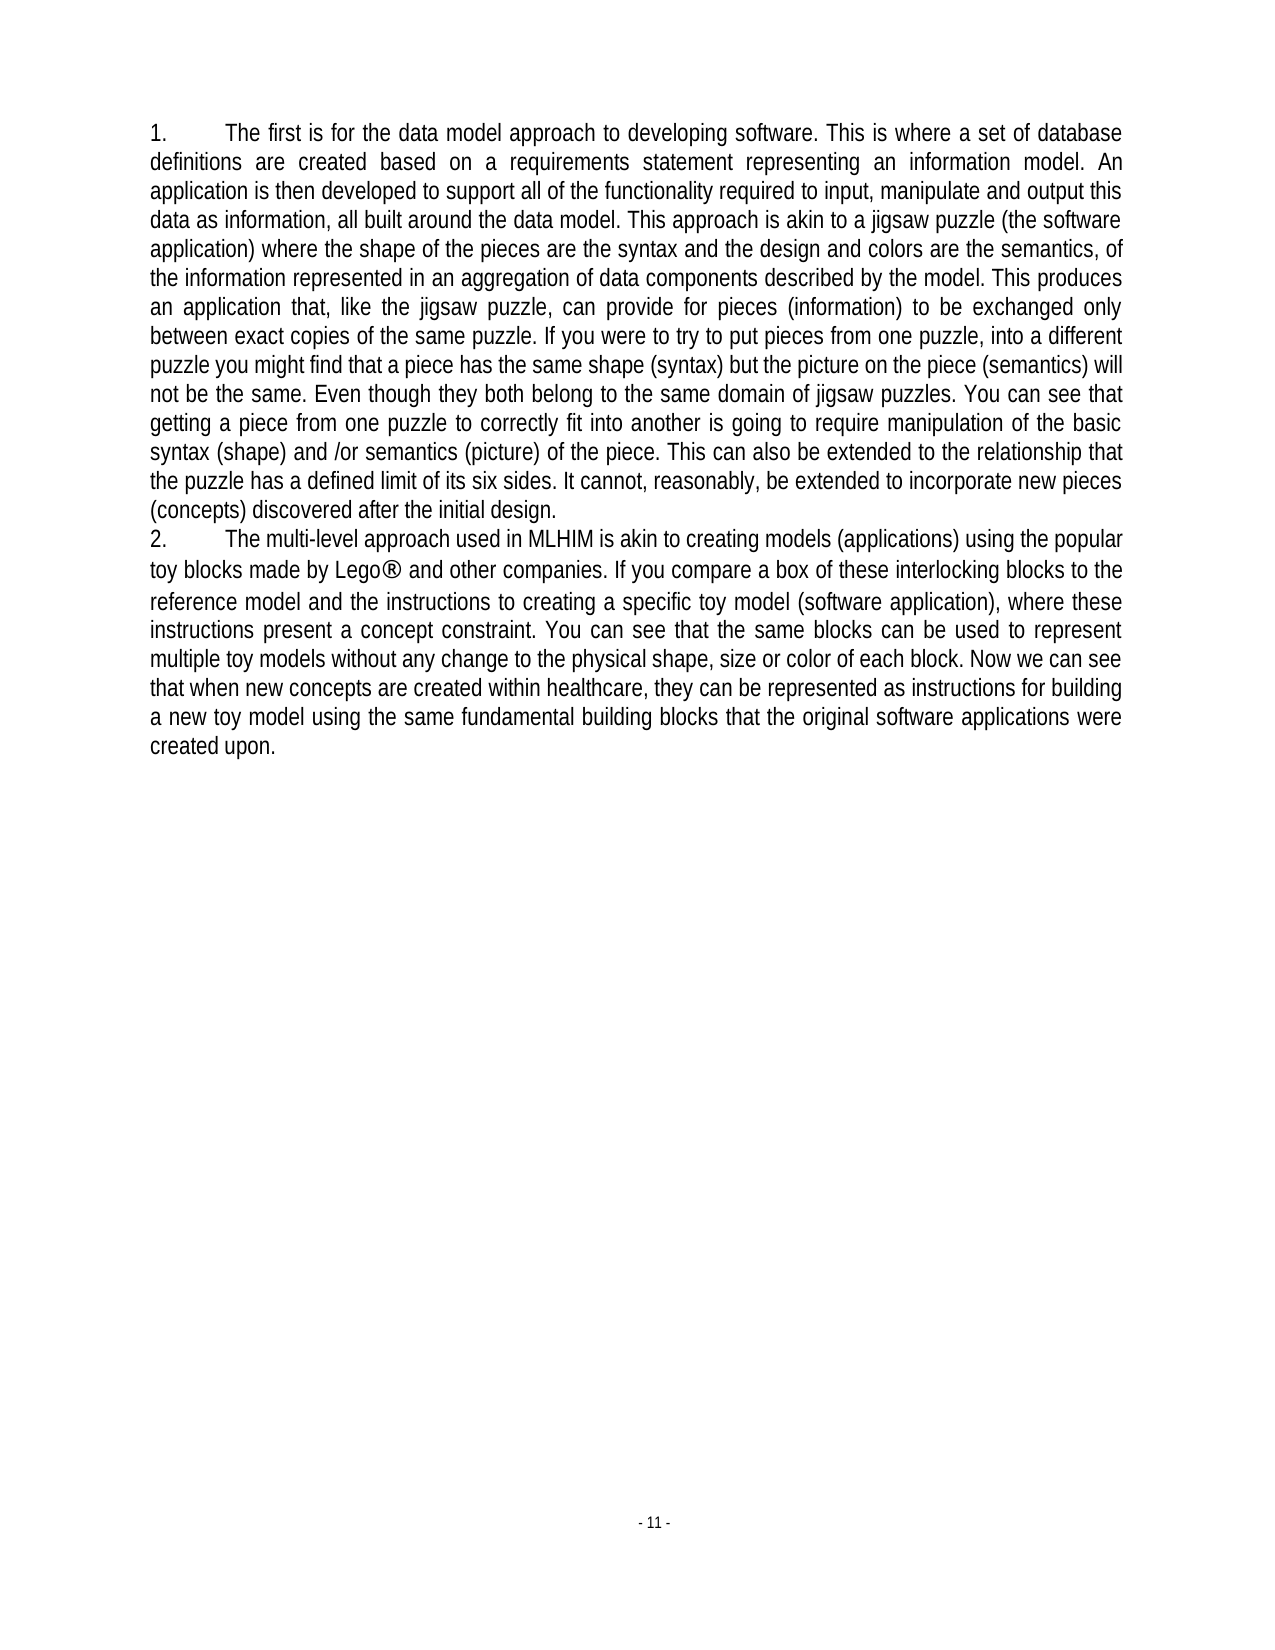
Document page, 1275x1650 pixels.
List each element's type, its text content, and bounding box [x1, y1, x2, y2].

list The multi-level approach used in MLHIM is akin to creating models (applications) using the popular toy blocks made by Lego® and other companies. If you compare a box of these interlocking blocks to the reference model and the instructions to creating a specific toy model (software application), where these instructions present a concept constraint. You can see that the same blocks can be used to represent multiple toy models without any change to the physical shape, size or color of each block. Now we can see that when new concepts are created within healthcare, they can be represented as instructions for building a new toy model using the same fundamental building blocks that the original software applications were created upon. [150, 523, 1125, 760]
list The first is for the data model approach to developing software. This is where a set of database definitions are created based on a requirements statement representing an information model. An application is then developed to support all of the functionality required to input, manipulate and output this data as information, all built around the data model. This approach is akin to a jigsaw puzzle (the software application) where the shape of the pieces are the syntax and the design and colors are the semantics, of the information represented in an aggregation of data components described by the model. This produces an application that, like the jigsaw puzzle, can provide for pieces (information) to be exchanged only between exact copies of the same puzzle. If you were to try to put pieces from one puzzle, into a different puzzle you might find that a piece has the same shape (syntax) but the picture on the piece (semantics) will not be the same. Even though they both belong to the same domain of jigsaw puzzles. You can see that getting a piece from one puzzle to correctly fit into another is going to require manipulation of the basic syntax (shape) and /or semantics (picture) of the piece. This can also be extended to the relationship that the puzzle has a defined limit of its six sides. It cannot, reasonably, be extended to incorporate new pieces (concepts) discovered after the initial design. [150, 118, 1125, 523]
